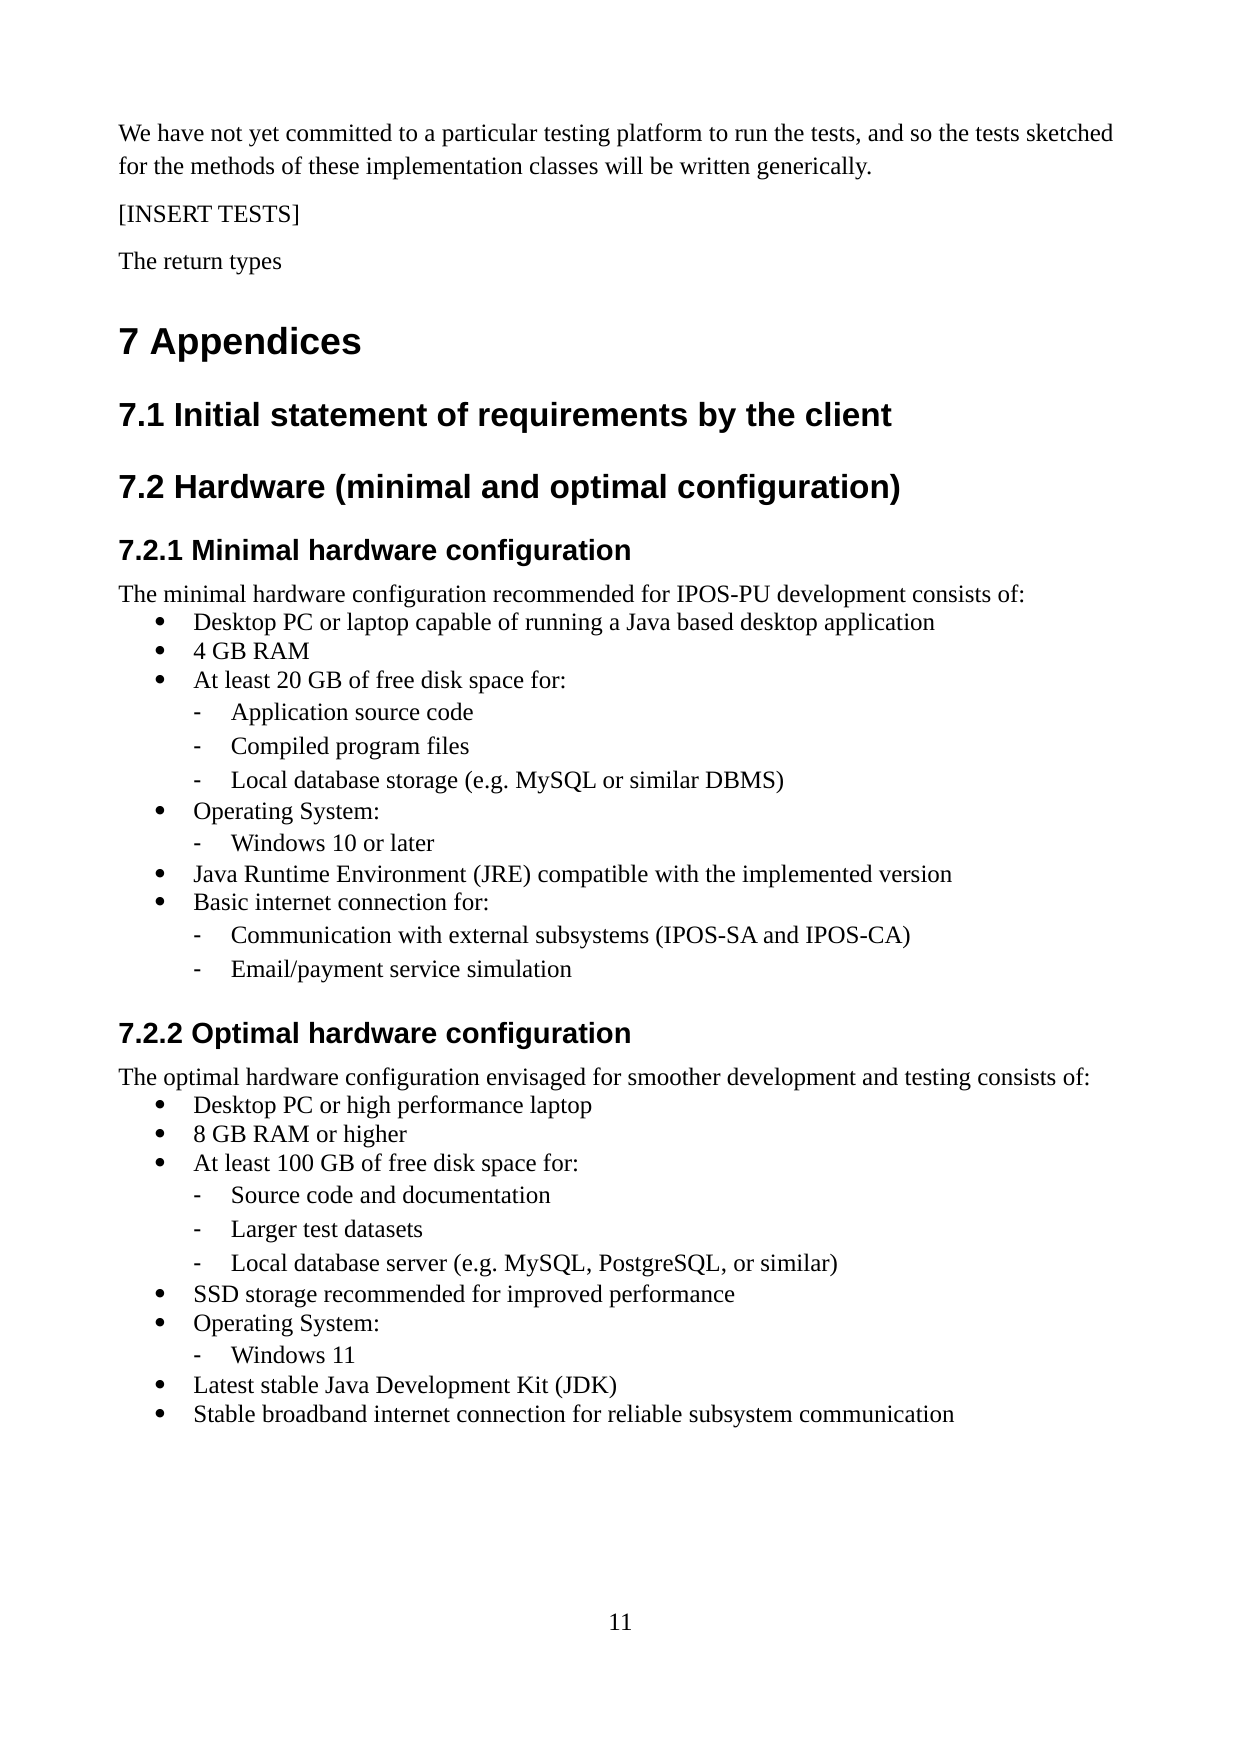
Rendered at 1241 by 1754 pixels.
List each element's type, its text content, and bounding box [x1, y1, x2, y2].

list Windows 11 [193, 1336, 1122, 1370]
subtitle Minimal hardware configuration [118, 533, 1122, 566]
text The optimal hardware configuration envisaged for smoother development and testing consists of: [118, 1062, 1122, 1090]
list Operating System: [156, 796, 1122, 825]
list Application source code [193, 694, 1122, 728]
list Desktop PC or laptop capable of running a Java based desktop application [156, 607, 1122, 636]
text The return types [118, 246, 1122, 275]
subtitle Hardware (minimal and optimal configuration) [118, 467, 1122, 506]
subtitle Optimal hardware configuration [118, 1016, 1122, 1049]
list Email/payment service simulation [193, 950, 1122, 984]
text The minimal hardware configuration recommended for IPOS-PU development consists of: [118, 579, 1122, 607]
list At least 100 GB of free disk space for: [156, 1148, 1122, 1177]
list Stable broadband internet connection for reliable subsystem communication [156, 1399, 1122, 1428]
list Basic internet connection for: [156, 887, 1122, 916]
list 4 GB RAM [156, 636, 1122, 665]
text We have not yet committed to a particular testing platform to run the tests, and so the tests sketched for the methods of these implementation classes will be written generically. [118, 118, 1122, 180]
list At least 20 GB of free disk space for: [156, 665, 1122, 694]
list Source code and documentation [193, 1177, 1122, 1211]
list Communication with external subsystems (IPOS-SA and IPOS-CA) [193, 916, 1122, 950]
list SSD storage recommended for improved performance [156, 1279, 1122, 1308]
list Windows 10 or later [193, 825, 1122, 859]
list Operating System: [156, 1308, 1122, 1336]
list Local database storage (e.g. MySQL or similar DBMS) [193, 762, 1122, 796]
list Desktop PC or high performance laptop [156, 1090, 1122, 1119]
list Latest stable Java Development Kit (JDK) [156, 1370, 1122, 1399]
list Larger test datasets [193, 1211, 1122, 1245]
list Compiled program files [193, 728, 1122, 762]
list Local database server (e.g. MySQL, PostgreSQL, or similar) [193, 1245, 1122, 1279]
subtitle Appendices [118, 319, 1122, 362]
text [INSERT TESTS] [118, 199, 1122, 227]
subtitle Initial statement of requirements by the client [118, 395, 1122, 434]
list Java Runtime Environment (JRE) compatible with the implemented version [156, 859, 1122, 887]
list 8 GB RAM or higher [156, 1119, 1122, 1148]
